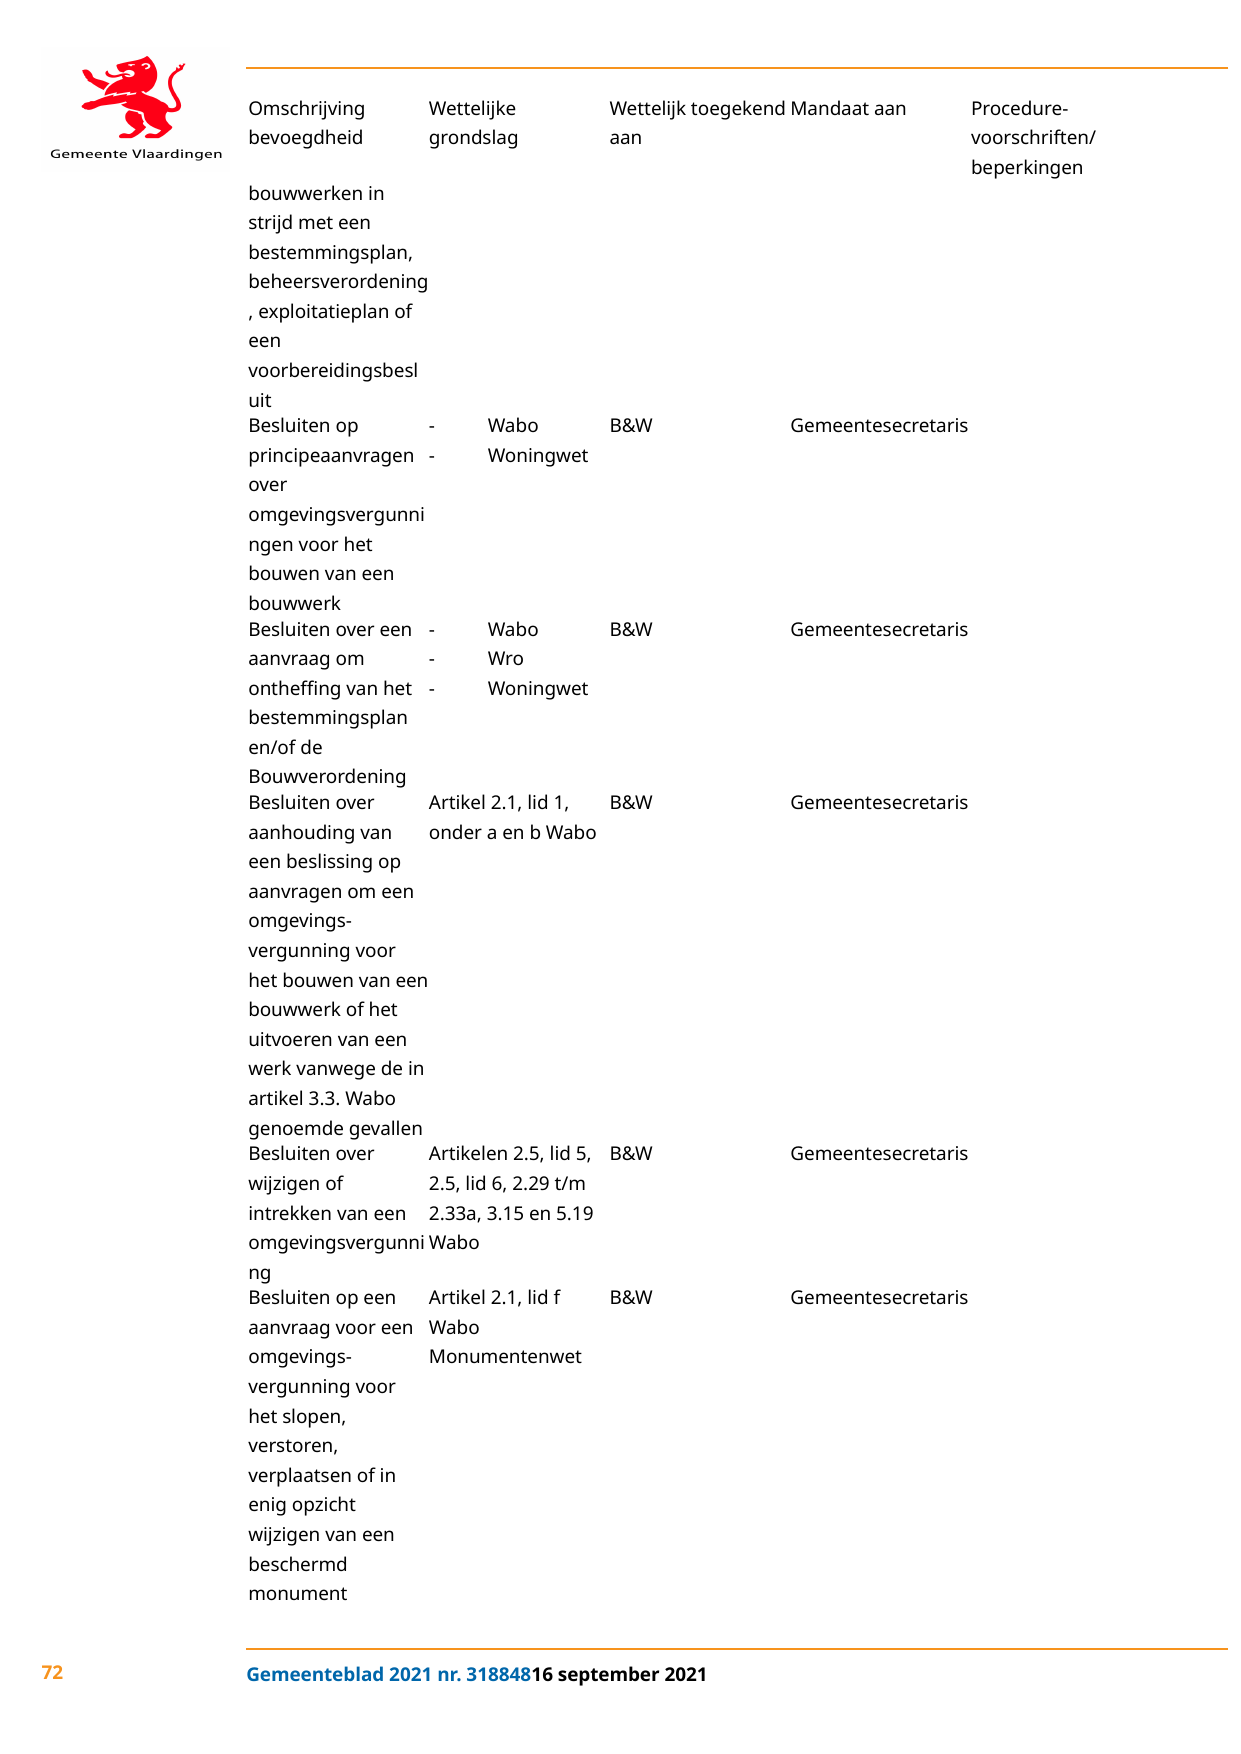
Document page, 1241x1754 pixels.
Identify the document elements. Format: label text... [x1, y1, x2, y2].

table_cell [971, 789, 1152, 1141]
table_header Omschrijving bevoegdheid [248, 95, 429, 180]
table_cell B&W [609, 616, 790, 789]
table_cell [429, 180, 609, 412]
table_cell Besluiten op een aanvraag voor een omgevings-vergunning voor het slopen, verstoren, verplaatsen of in enig opzicht wijzigen van een beschermd monument [248, 1285, 429, 1606]
table_cell [790, 180, 971, 412]
table_cell [971, 180, 1152, 412]
table_cell Gemeentesecretaris [790, 1141, 971, 1284]
table_cell bouwwerken in strijd met een bestemmingsplan, beheersverordening, exploitatieplan of een voorbereidingsbesluit [248, 180, 429, 412]
table_header Wettelijke grondslag [429, 95, 609, 180]
table_header Wettelijk toegekend aan [609, 95, 790, 180]
table_header Mandaat aan [790, 95, 971, 180]
table_cell [971, 1285, 1152, 1606]
table_cell Besluiten over aanhouding van een beslissing op aanvragen om een omgevings-vergunning voor het bouwen van een bouwwerk of het uitvoeren van een werk vanwege de in artikel 3.3. Wabo genoemde gevallen [248, 789, 429, 1141]
table_cell [609, 180, 790, 412]
table_cell Wabo Wro Woningwet [429, 616, 609, 789]
table_cell Gemeentesecretaris [790, 616, 971, 789]
table_cell B&W [609, 413, 790, 616]
table_cell Gemeentesecretaris [790, 789, 971, 1141]
table_cell Artikel 2.1, lid 1, onder a en b Wabo [429, 789, 609, 1141]
table_cell Artikelen 2.5, lid 5, 2.5, lid 6, 2.29 t/m 2.33a, 3.15 en 5.19 Wabo [429, 1141, 609, 1284]
table_cell Wabo Woningwet [429, 413, 609, 616]
table_cell Besluiten over een aanvraag om ontheffing van het bestemmingsplan en/of de Bouwverordening [248, 616, 429, 789]
table_cell Gemeentesecretaris [790, 1285, 971, 1606]
table_cell B&W [609, 789, 790, 1141]
table_cell Besluiten over wijzigen of intrekken van een omgevingsvergunning [248, 1141, 429, 1284]
table_cell B&W [609, 1285, 790, 1606]
table_cell B&W [609, 1141, 790, 1284]
table_cell Besluiten op principeaanvragen over omgevingsvergunningen voor het bouwen van een bouwwerk [248, 413, 429, 616]
picture [41, 47, 231, 172]
table_cell [971, 1141, 1152, 1284]
table_cell Gemeentesecretaris [790, 413, 971, 616]
table_cell [971, 413, 1152, 616]
table_cell [971, 616, 1152, 789]
table_header Procedure-voorschriften/beperkingen [971, 95, 1152, 180]
table_cell Artikel 2.1, lid f Wabo Monumentenwet [429, 1285, 609, 1606]
